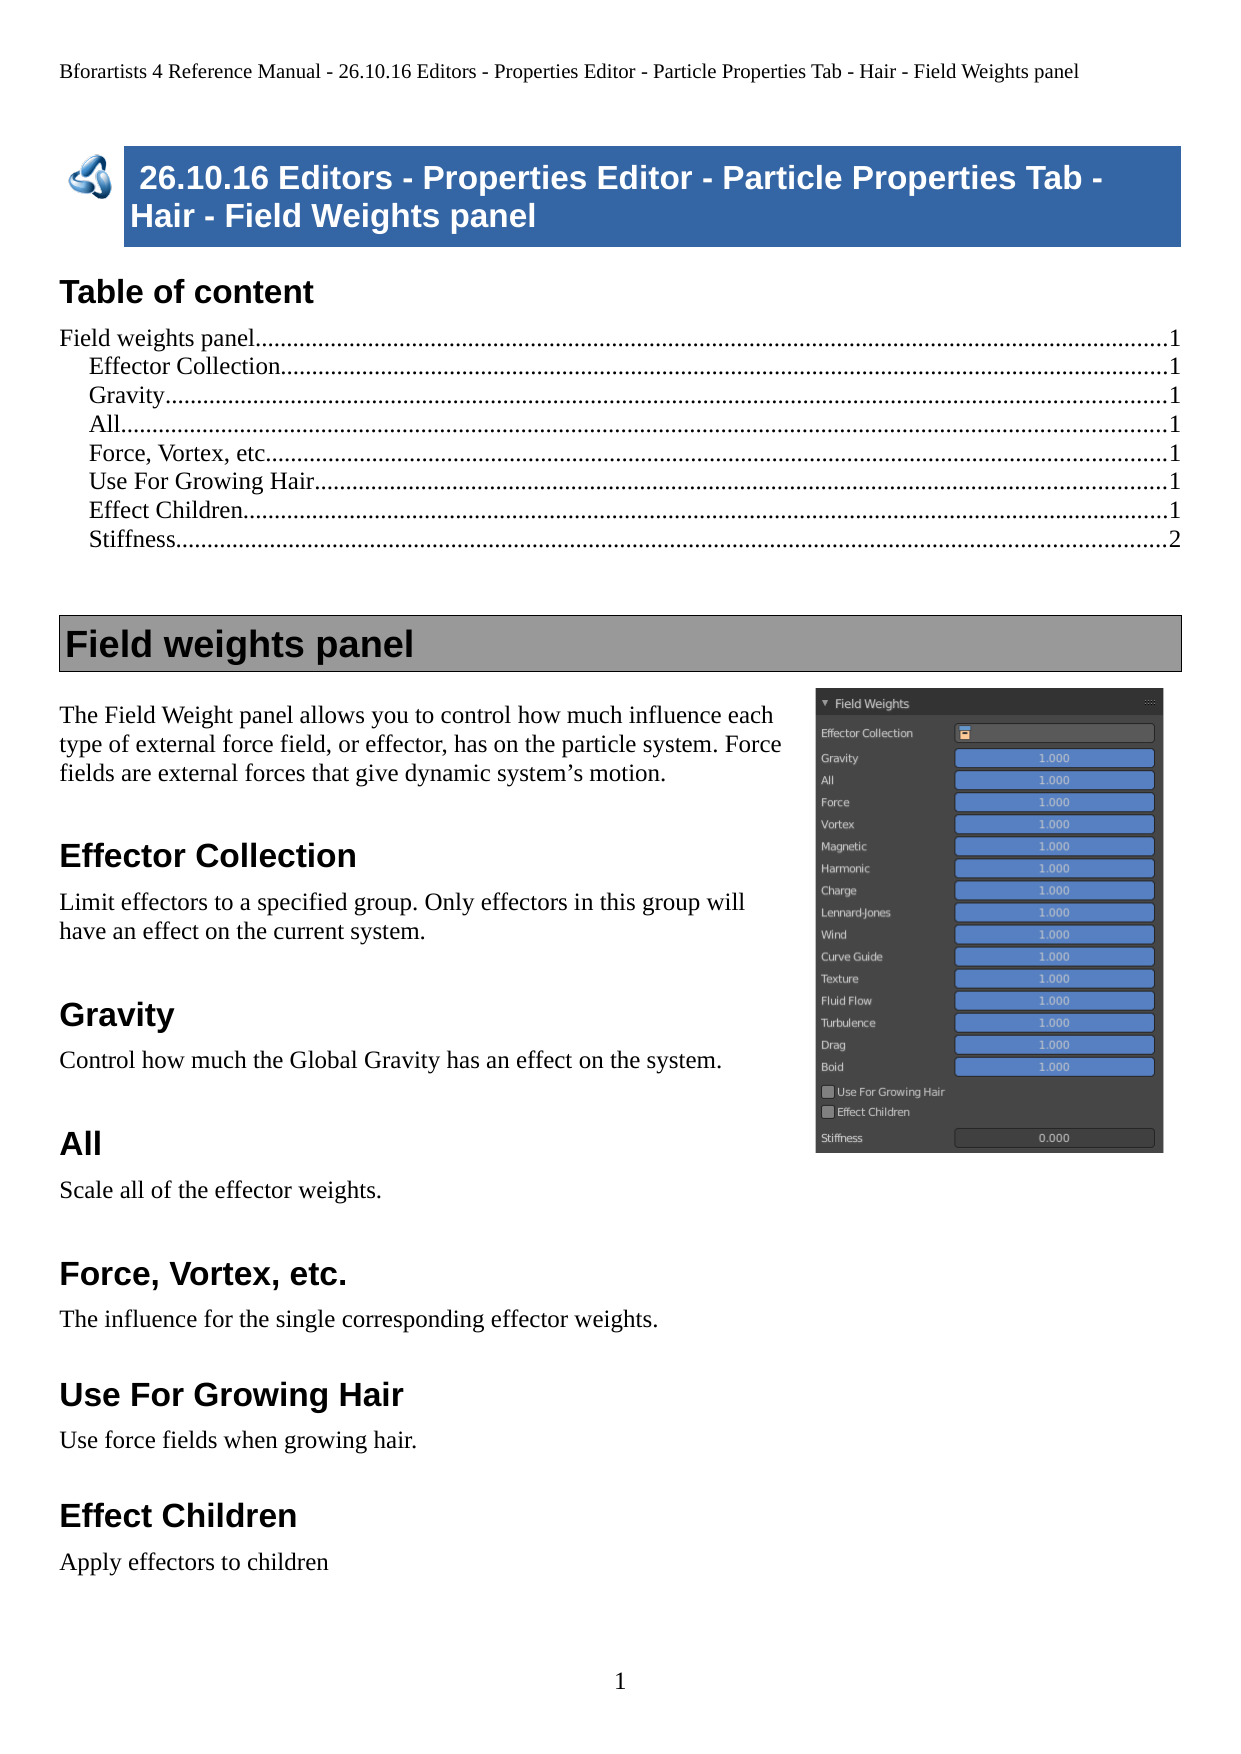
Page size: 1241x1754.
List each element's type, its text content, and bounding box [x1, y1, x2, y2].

text Stiffness 2 [88, 524, 1181, 553]
text Use For Growing Hair 1 [88, 466, 1181, 495]
text Control how much the Global Gravity has an effect on the system. [59, 1046, 815, 1074]
table_header 26.10.16 Editors - Properties Editor - Particle Properties Tab - Hair - Field Weights panel [124, 146, 1181, 247]
text Effector Collection 1 [88, 351, 1181, 380]
text Limit effectors to a specified group. Only effectors in this group will have an effect on the current system. [59, 887, 815, 945]
subtitle Effect Children [59, 1495, 1181, 1534]
text Gravity 1 [88, 380, 1181, 409]
text Apply effectors to children [59, 1547, 1181, 1575]
table_header Field weights panel [60, 616, 1181, 671]
subtitle All [59, 1124, 1181, 1162]
subtitle [1164, 836, 1181, 875]
text Use force fields when growing hair. [59, 1426, 1181, 1454]
text Field weights panel 1 [59, 323, 1181, 351]
subtitle Table of content [59, 272, 1181, 310]
table_header [59, 146, 124, 247]
text All 1 [88, 409, 1181, 438]
subtitle Use For Growing Hair [59, 1374, 1181, 1413]
subtitle Force, Vortex, etc. [59, 1253, 1181, 1292]
text Force, Vortex, etc. 1 [88, 438, 1181, 466]
picture [815, 688, 1164, 1153]
subtitle Gravity [59, 994, 815, 1033]
text The influence for the single corresponding effector weights. [59, 1304, 1181, 1333]
subtitle Effector Collection [59, 836, 815, 875]
text The Field Weight panel allows you to control how much influence each type of external force field, or effector, has on the particle system. Force fields are external forces that give dynamic system’s motion. [59, 700, 815, 787]
subtitle [1164, 994, 1181, 1033]
text Scale all of the effector weights. [59, 1175, 1181, 1204]
picture [65, 152, 114, 202]
text Effect Children 1 [88, 495, 1181, 524]
